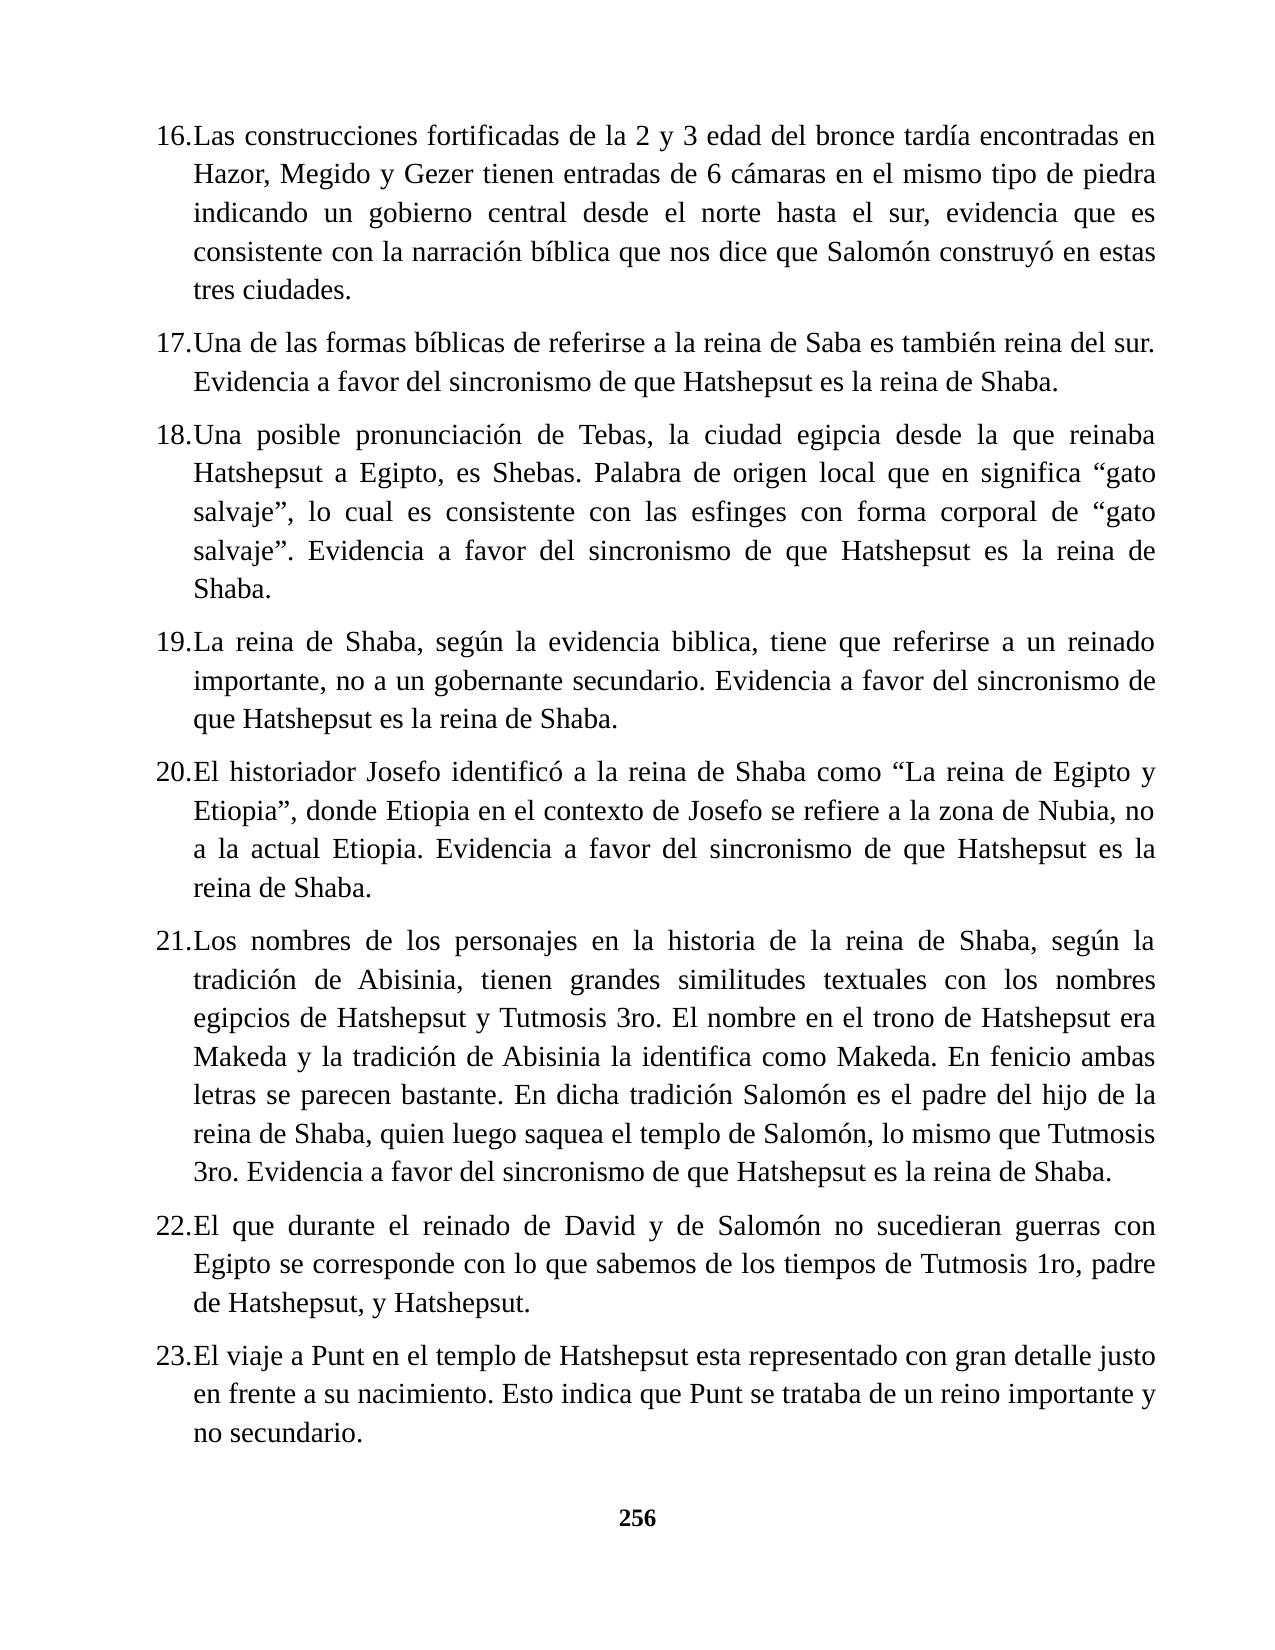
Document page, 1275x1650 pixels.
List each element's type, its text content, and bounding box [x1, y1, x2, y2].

list Las construcciones fortificadas de la 2 y 3 edad del bronce tardía encontradas en Hazor, Megido y Gezer tienen entradas de 6 cámaras en el mismo tipo de piedra indicando un gobierno central desde el norte hasta el sur, evidencia que es consistente con la narración bíblica que nos dice que Salomón construyó en estas tres ciudades. [156, 118, 1157, 306]
list Una posible pronunciación de Tebas, la ciudad egipcia desde la que reinaba Hatshepsut a Egipto, es Shebas. Palabra de origen local que en significa “gato salvaje”, lo cual es consistente con las esfinges con forma corporal de “gato salvaje”. Evidencia a favor del sincronismo de que Hatshepsut es la reina de Shaba. [156, 417, 1157, 605]
list Una de las formas bíblicas de referirse a la reina de Saba es también reina del sur. Evidencia a favor del sincronismo de que Hatshepsut es la reina de Shaba. [156, 325, 1157, 397]
list El historiador Josefo identificó a la reina de Shaba como “La reina de Egipto y Etiopia”, donde Etiopia en el contexto de Josefo se refiere a la zona de Nubia, no a la actual Etiopia. Evidencia a favor del sincronismo de que Hatshepsut es la reina de Shaba. [156, 754, 1157, 904]
list El viaje a Punt en el templo de Hatshepsut esta representado con gran detalle justo en frente a su nacimiento. Esto indica que Punt se trataba de un reino importante y no secundario. [156, 1338, 1157, 1448]
list Los nombres de los personajes en la historia de la reina de Shaba, según la tradición de Abisinia, tienen grandes similitudes textuales con los nombres egipcios de Hatshepsut y Tutmosis 3ro. El nombre en el trono de Hatshepsut era Makeda y la tradición de Abisinia la identifica como Makeda. En fenicio ambas letras se parecen bastante. En dicha tradición Salomón es el padre del hijo de la reina de Shaba, quien luego saquea el templo de Salomón, lo mismo que Tutmosis 3ro. Evidencia a favor del sincronismo de que Hatshepsut es la reina de Shaba. [156, 923, 1157, 1188]
list El que durante el reinado de David y de Salomón no sucedieran guerras con Egipto se corresponde con lo que sabemos de los tiempos de Tutmosis 1ro, padre de Hatshepsut, y Hatshepsut. [156, 1208, 1157, 1318]
list La reina de Shaba, según la evidencia biblica, tiene que referirse a un reinado importante, no a un gobernante secundario. Evidencia a favor del sincronismo de que Hatshepsut es la reina de Shaba. [156, 624, 1157, 735]
